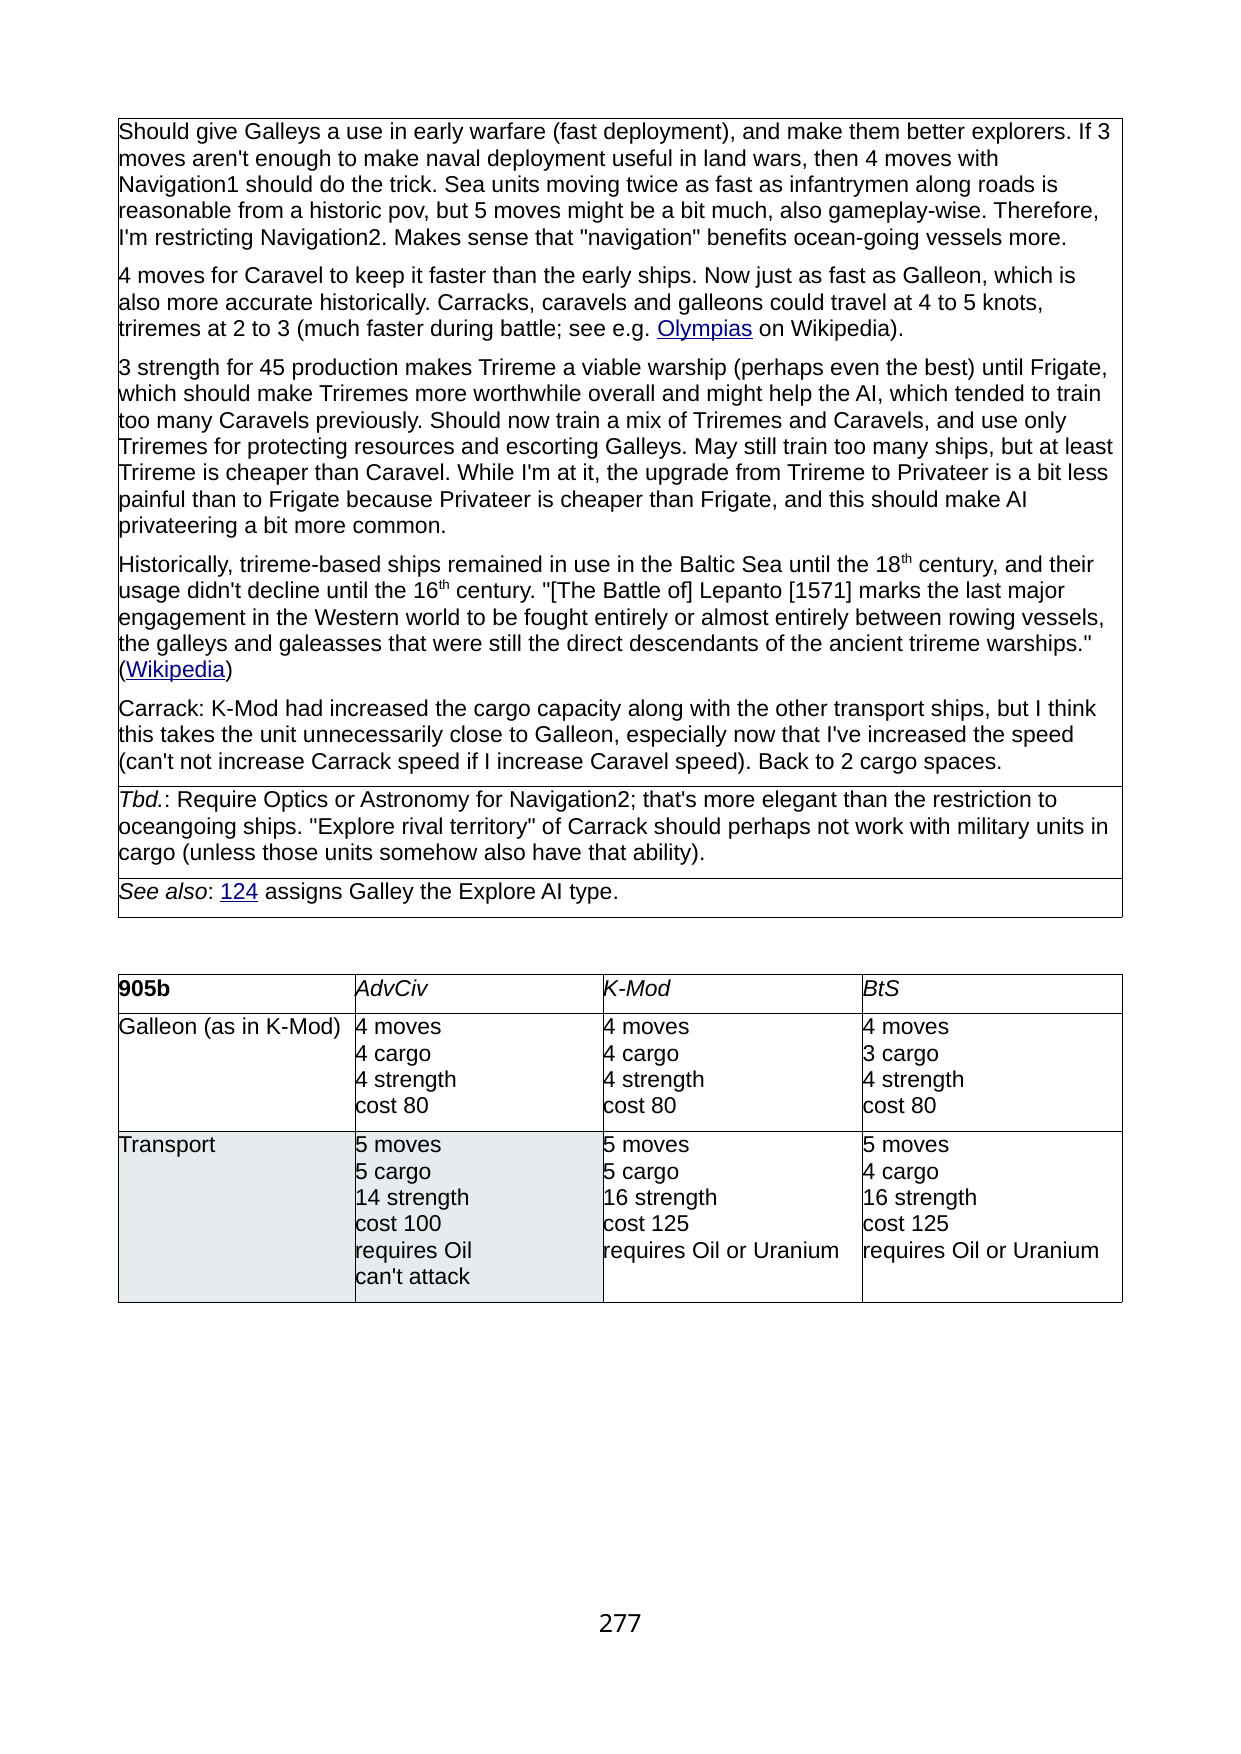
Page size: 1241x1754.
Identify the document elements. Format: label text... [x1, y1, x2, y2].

table_cell See also: 124 assigns Galley the Explore AI type. [119, 879, 1122, 917]
table_cell Galleon (as in K-Mod) [119, 1014, 355, 1131]
table_cell 4 moves 4 cargo 4 strength cost 80 [356, 1014, 603, 1131]
table_header K-Mod [604, 975, 862, 1013]
table_header AdvCiv [356, 975, 603, 1013]
table_header 905b [119, 975, 355, 1013]
table_cell 5 moves 4 cargo 16 strength cost 125 requires Oil or Uranium [863, 1132, 1122, 1302]
table_cell Should give Galleys a use in early warfare (fast deployment), and make them better explorers. If 3 moves aren't enough to make naval deployment useful in land wars, then 4 moves with Navigation1 should do the trick. Sea units moving twice as fast as infantrymen along roads is reasonable from a historic pov, but 5 moves might be a bit much, also gameplay-wise. Therefore, I'm restricting Navigation2. Makes sense that "navigation" benefits ocean-going vessels more. 4 moves for Caravel to keep it faster than the early ships. Now just as fast as Galleon, which is also more accurate historically. Carracks, caravels and galleons could travel at 4 to 5 knots, triremes at 2 to 3 (much faster during battle; see e.g. Olympias on Wikipedia). 3 strength for 45 production makes Trireme a viable warship (perhaps even the best) until Frigate, which should make Triremes more worthwhile overall and might help the AI, which tended to train too many Caravels previously. Should now train a mix of Triremes and Caravels, and use only Triremes for protecting resources and escorting Galleys. May still train too many ships, but at least Trireme is cheaper than Caravel. While I'm at it, the upgrade from Trireme to Privateer is a bit less painful than to Frigate because Privateer is cheaper than Frigate, and this should make AI privateering a bit more common. Historically, trireme-based ships remained in use in the Baltic Sea until the 18th century, and their usage didn't decline until the 16th century. "[The Battle of] Lepanto [1571] marks the last major engagement in the Western world to be fought entirely or almost entirely between rowing vessels, the galleys and galeasses that were still the direct descendants of the ancient trireme warships." (Wikipedia) Carrack: K-Mod had increased the cargo capacity along with the other transport ships, but I think this takes the unit unnecessarily close to Galleon, especially now that I've increased the speed (can't not increase Carrack speed if I increase Caravel speed). Back to 2 cargo spaces. [119, 119, 1122, 786]
table_cell 5 moves 5 cargo 14 strength cost 100 requires Oil can't attack [356, 1132, 603, 1302]
table_cell Tbd.: Require Optics or Astronomy for Navigation2; that's more elegant than the restriction to oceangoing ships. "Explore rival territory" of Carrack should perhaps not work with military units in cargo (unless those units somehow also have that ability). [119, 787, 1122, 878]
table_cell 4 moves 3 cargo 4 strength cost 80 [863, 1014, 1122, 1131]
table_cell 5 moves 5 cargo 16 strength cost 125 requires Oil or Uranium [604, 1132, 862, 1302]
table_header BtS [863, 975, 1122, 1013]
table_cell 4 moves 4 cargo 4 strength cost 80 [604, 1014, 862, 1131]
table_cell Transport [119, 1132, 355, 1302]
